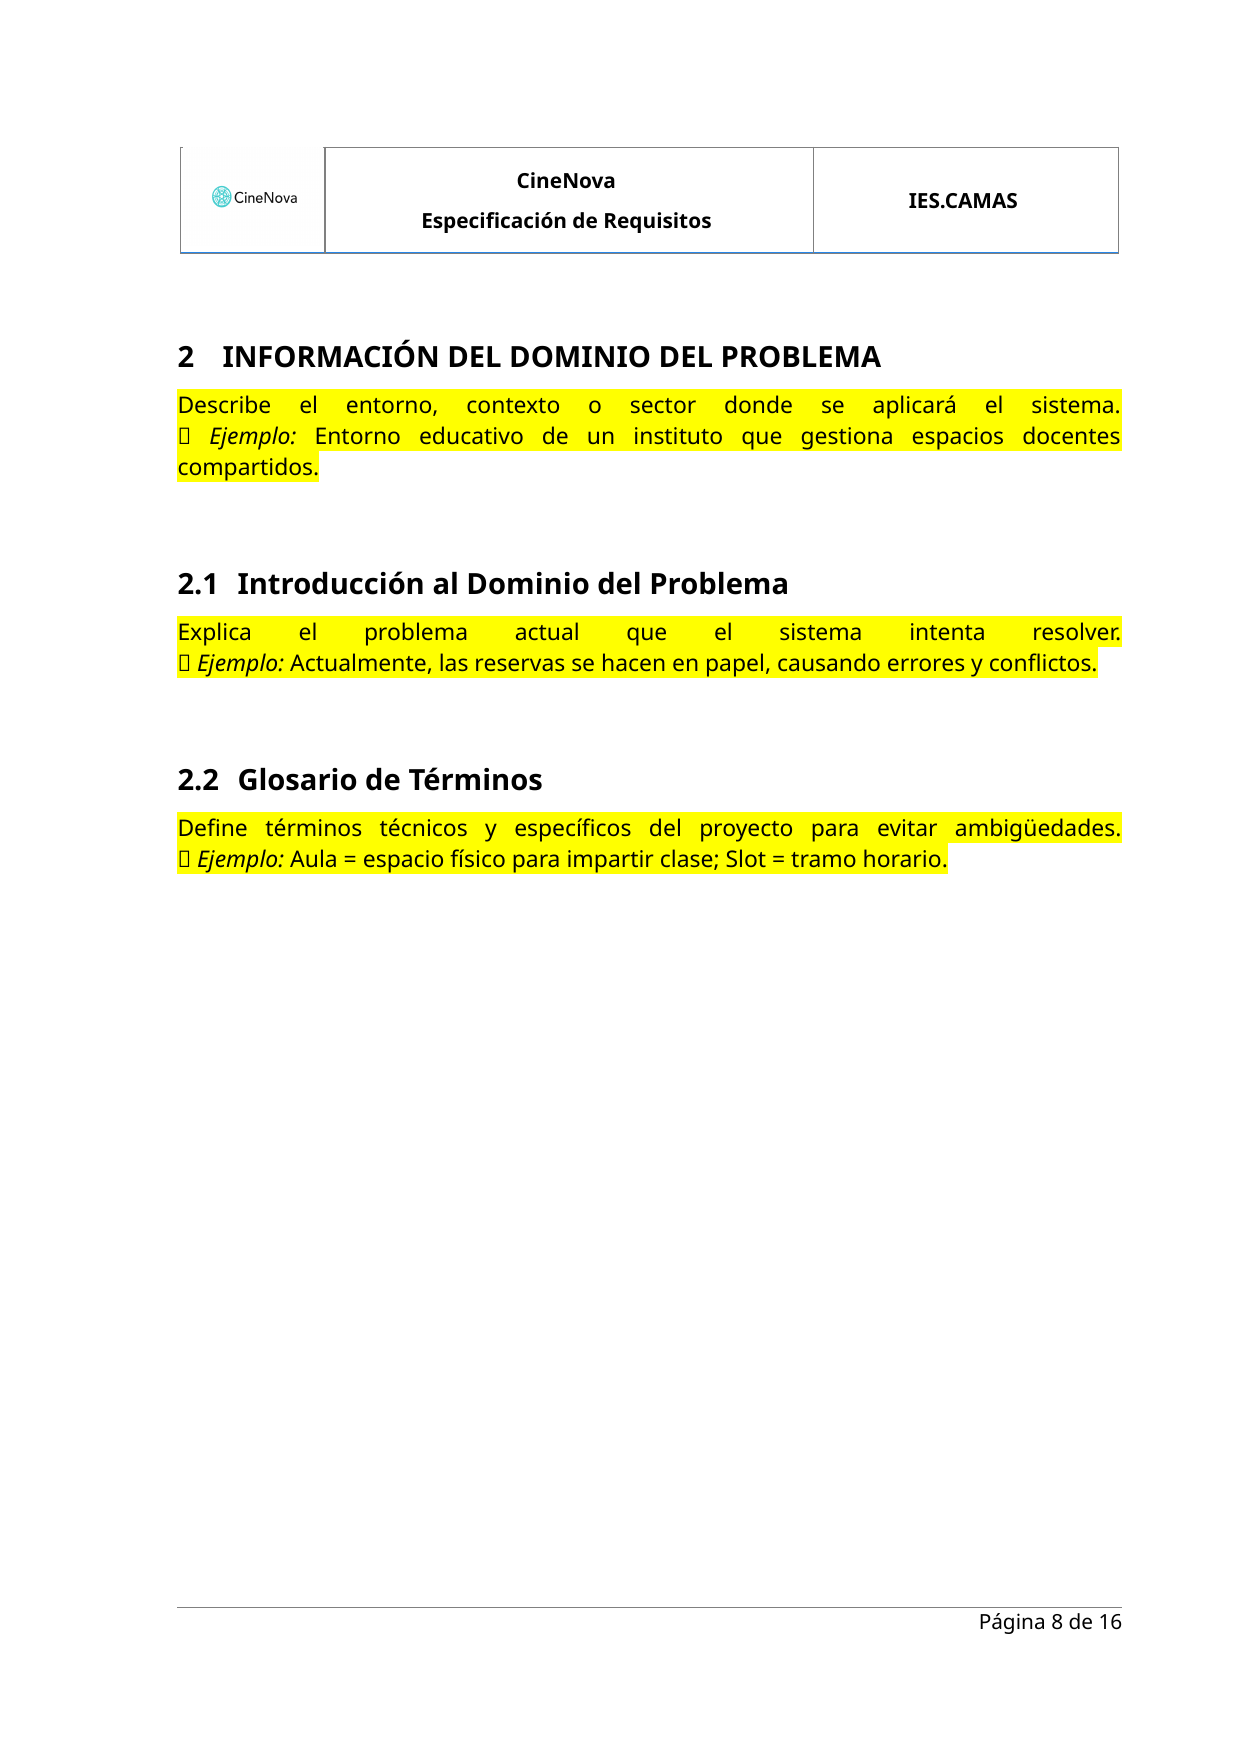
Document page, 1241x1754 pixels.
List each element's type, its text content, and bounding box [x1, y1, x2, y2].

text Describe el entorno, contexto o sector donde se aplicará el sistema. 🔹 Ejemplo: Entorno educativo de un instituto que gestiona espacios docentes compartidos. [177, 389, 1122, 482]
subtitle Introducción al Dominio del Problema [177, 564, 1122, 603]
text Define términos técnicos y específicos del proyecto para evitar ambigüedades. 🔹 Ejemplo: Aula = espacio físico para impartir clase; Slot = tramo horario. [177, 812, 1122, 874]
subtitle Glosario de Términos [177, 759, 1122, 799]
text Explica el problema actual que el sistema intenta resolver. 🔹 Ejemplo: Actualmente, las reservas se hacen en papel, causando errores y conflictos. [177, 616, 1122, 678]
picture [183, 147, 324, 246]
subtitle INFORMACIÓN DEL DOMINIO DEL PROBLEMA [177, 336, 1122, 376]
